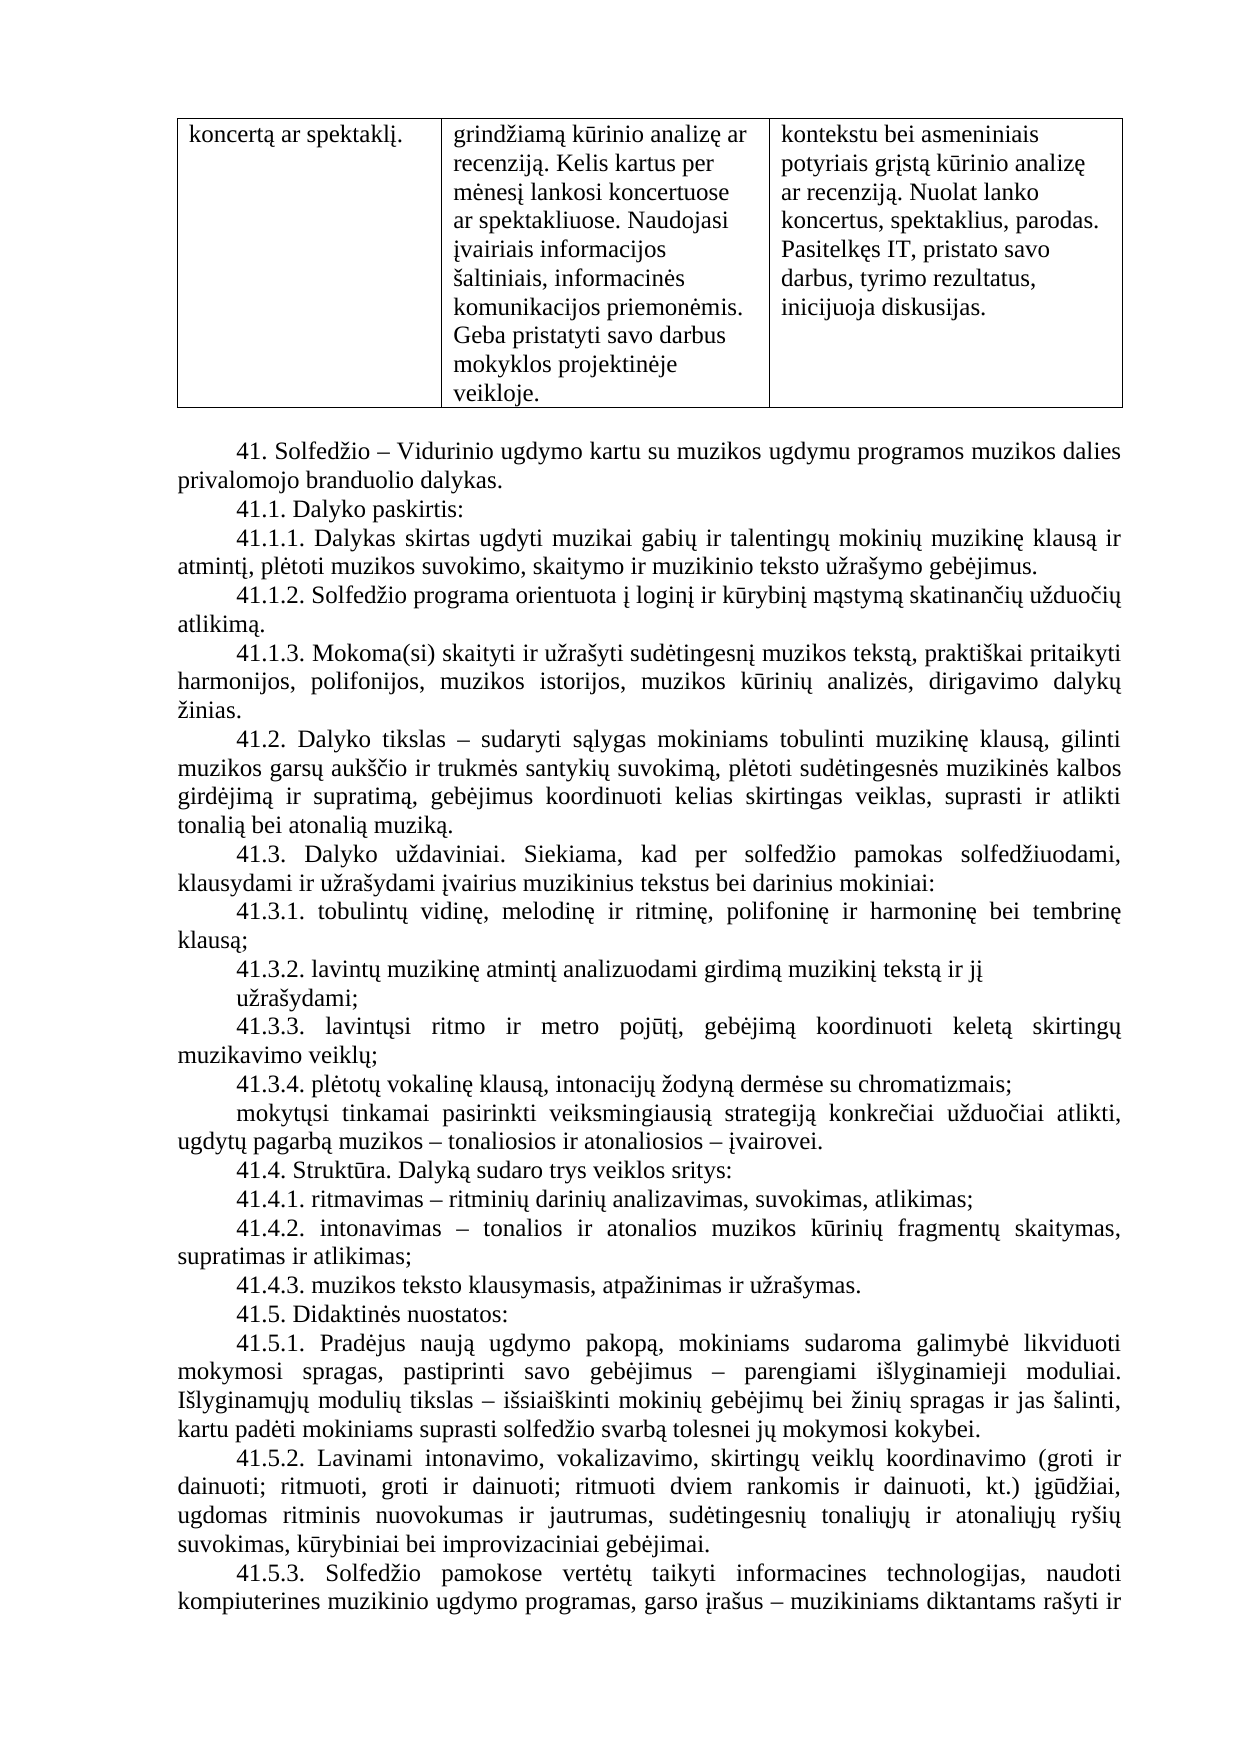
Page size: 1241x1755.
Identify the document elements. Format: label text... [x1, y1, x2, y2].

text 41.3.4. plėtotų vokalinę klausą, intonacijų žodyną dermėse su chromatizmais; [177, 1069, 1122, 1098]
text 41.3. Dalyko uždaviniai. Siekiama, kad per solfedžio pamokas solfedžiuodami, klausydami ir užrašydami įvairius muzikinius tekstus bei darinius mokiniai: [177, 839, 1122, 896]
text 41.4.2. intonavimas – tonalios ir atonalios muzikos kūrinių fragmentų skaitymas, supratimas ir atlikimas; [177, 1213, 1122, 1270]
table_cell grindžiamą kūrinio analizę ar recenziją. Kelis kartus per mėnesį lankosi koncertuose ar spektakliuose. Naudojasi įvairiais informacijos šaltiniais, informacinės komunikacijos priemonėmis. Geba pristatyti savo darbus mokyklos projektinėje veikloje. [442, 119, 769, 407]
text 41.4. Struktūra. Dalyką sudaro trys veiklos sritys: [177, 1155, 1122, 1184]
text 41.1.1. Dalykas skirtas ugdyti muzikai gabių ir talentingų mokinių muzikinę klausą ir atmintį, plėtoti muzikos suvokimo, skaitymo ir muzikinio teksto užrašymo gebėjimus. [177, 523, 1122, 580]
text mokytųsi tinkamai pasirinkti veiksmingiausią strategiją konkrečiai užduočiai atlikti, ugdytų pagarbą muzikos – tonaliosios ir atonaliosios – įvairovei. [177, 1098, 1122, 1155]
text 41.5.3. Solfedžio pamokose vertėtų taikyti informacines technologijas, naudoti kompiuterines muzikinio ugdymo programas, garso įrašus – muzikiniams diktantams rašyti ir [177, 1558, 1122, 1615]
table_cell koncertą ar spektaklį. [178, 119, 441, 407]
text 41.3.3. lavintųsi ritmo ir metro pojūtį, gebėjimą koordinuoti keletą skirtingų muzikavimo veiklų; [177, 1011, 1122, 1069]
text 41.1.3. Mokoma(si) skaityti ir užrašyti sudėtingesnį muzikos tekstą, praktiškai pritaikyti harmonijos, polifonijos, muzikos istorijos, muzikos kūrinių analizės, dirigavimo dalykų žinias. [177, 638, 1122, 724]
table_cell kontekstu bei asmeniniais potyriais grįstą kūrinio analizę ar recenziją. Nuolat lanko koncertus, spektaklius, parodas. Pasitelkęs IT, pristato savo darbus, tyrimo rezultatus, inicijuoja diskusijas. [770, 119, 1122, 407]
text 41.3.2. lavintų muzikinę atmintį analizuodami girdimą muzikinį tekstą ir jį [177, 954, 1122, 983]
text 41.1. Dalyko paskirtis: [177, 494, 1122, 523]
text 41.1.2. Solfedžio programa orientuota į loginį ir kūrybinį mąstymą skatinančių užduočių atlikimą. [177, 580, 1122, 638]
text 41.5. Didaktinės nuostatos: [177, 1299, 1122, 1328]
text užrašydami; [177, 983, 1122, 1011]
text 41.3.1. tobulintų vidinę, melodinę ir ritminę, polifoninę ir harmoninę bei tembrinę klausą; [177, 896, 1122, 954]
text 41. Solfedžio – Vidurinio ugdymo kartu su muzikos ugdymu programos muzikos dalies privalomojo branduolio dalykas. [177, 436, 1122, 494]
text 41.4.3. muzikos teksto klausymasis, atpažinimas ir užrašymas. [177, 1270, 1122, 1299]
text 41.2. Dalyko tikslas – sudaryti sąlygas mokiniams tobulinti muzikinę klausą, gilinti muzikos garsų aukščio ir trukmės santykių suvokimą, plėtoti sudėtingesnės muzikinės kalbos girdėjimą ir supratimą, gebėjimus koordinuoti kelias skirtingas veiklas, suprasti ir atlikti tonalią bei atonalią muziką. [177, 724, 1122, 839]
text 41.5.1. Pradėjus naują ugdymo pakopą, mokiniams sudaroma galimybė likviduoti mokymosi spragas, pastiprinti savo gebėjimus – parengiami išlyginamieji moduliai. Išlyginamųjų modulių tikslas – išsiaiškinti mokinių gebėjimų bei žinių spragas ir jas šalinti, kartu padėti mokiniams suprasti solfedžio svarbą tolesnei jų mokymosi kokybei. [177, 1328, 1122, 1443]
text 41.5.2. Lavinami intonavimo, vokalizavimo, skirtingų veiklų koordinavimo (groti ir dainuoti; ritmuoti, groti ir dainuoti; ritmuoti dviem rankomis ir dainuoti, kt.) įgūdžiai, ugdomas ritminis nuovokumas ir jautrumas, sudėtingesnių tonaliųjų ir atonaliųjų ryšių suvokimas, kūrybiniai bei improvizaciniai gebėjimai. [177, 1443, 1122, 1558]
text 41.4.1. ritmavimas – ritminių darinių analizavimas, suvokimas, atlikimas; [177, 1184, 1122, 1213]
